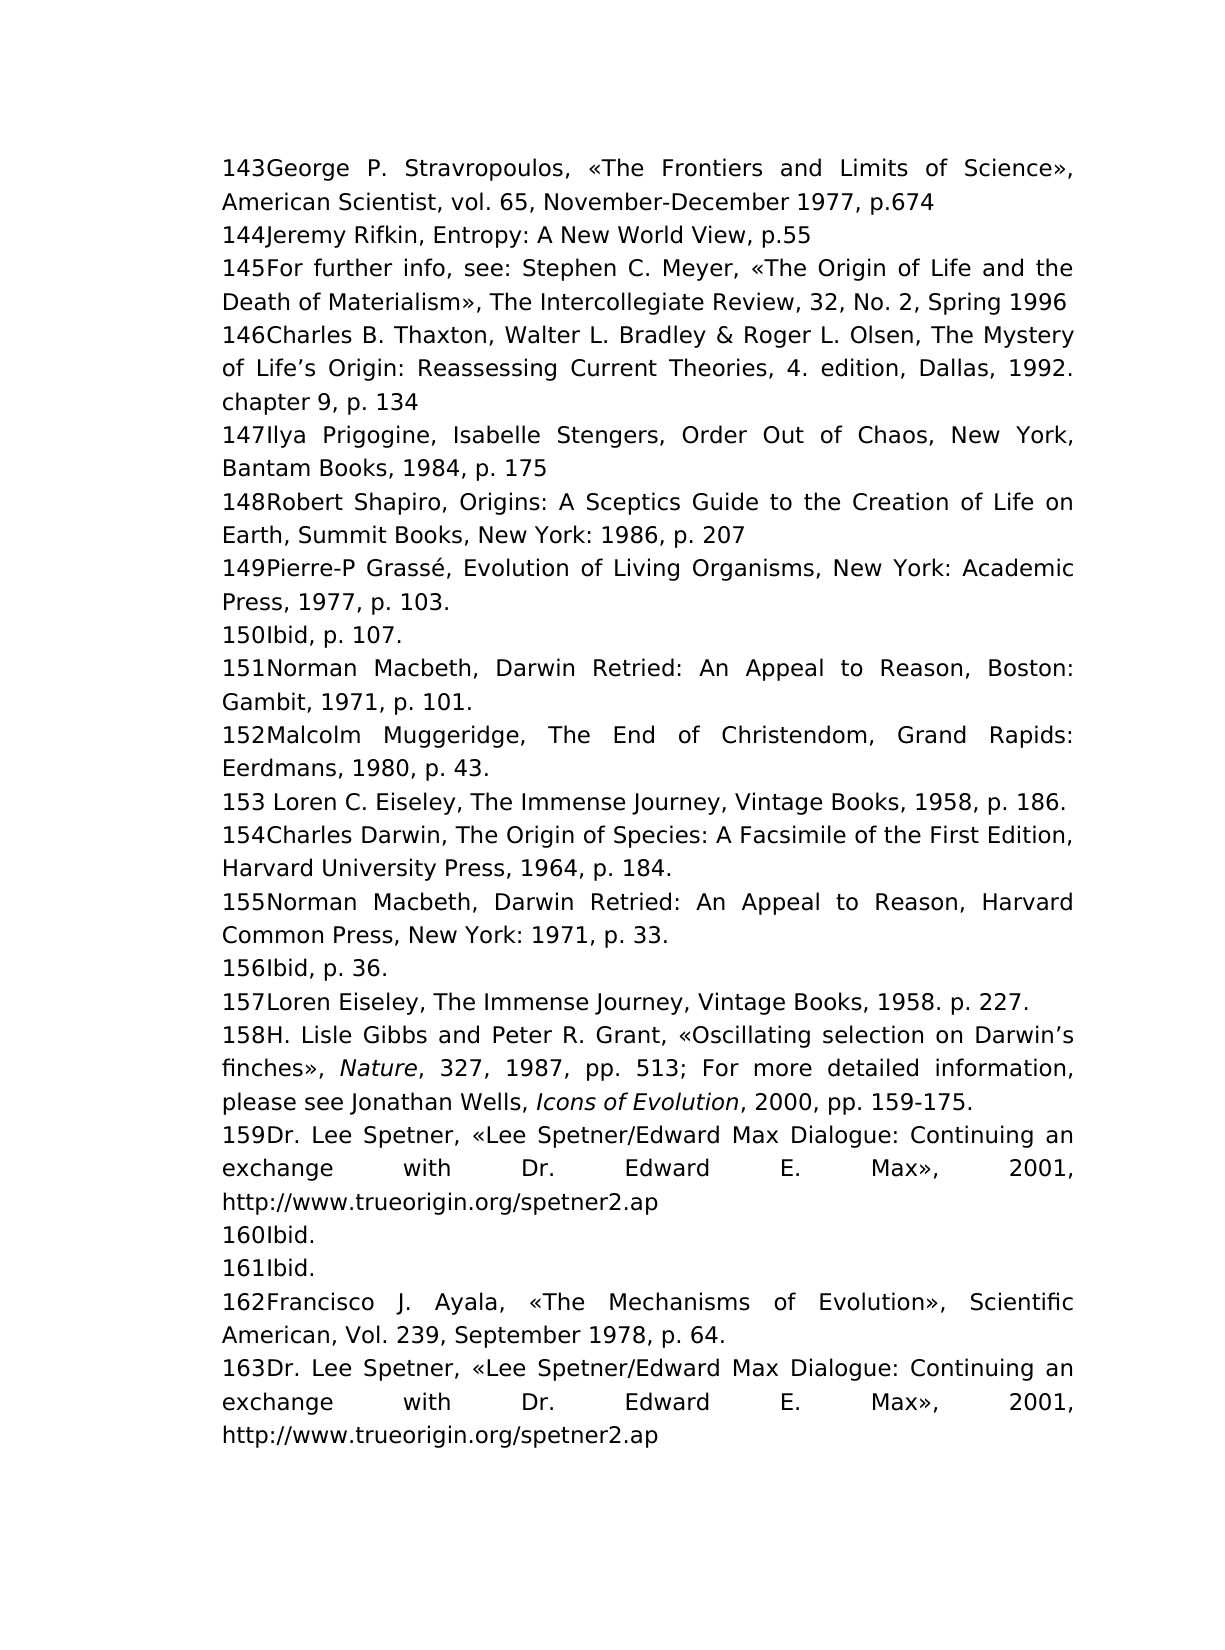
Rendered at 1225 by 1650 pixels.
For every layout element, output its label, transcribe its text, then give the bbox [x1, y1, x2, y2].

text 145 For further info, see: Stephen C. Meyer, «The Origin of Life and the Death of Materialism», The Intercollegiate Review, 32, No. 2, Spring 1996 [222, 250, 1075, 317]
text 144 Jeremy Rifkin, Entropy: A New World View, p.55 [222, 217, 1075, 250]
text 155 Norman Macbeth, Darwin Retried: An Appeal to Reason, Harvard Common Press, New York: 1971, p. 33. [222, 883, 1075, 950]
text 161 Ibid. [222, 1250, 1075, 1283]
text 146 Charles B. Thaxton, Walter L. Bradley & Roger L. Olsen, The Mystery of Life’s Origin: Reassessing Current Theories, 4. edition, Dallas, 1992. chapter 9, p. 134 [222, 317, 1075, 417]
text 148 Robert Shapiro, Origins: A Sceptics Guide to the Creation of Life on Earth, Summit Books, New York: 1986, p. 207 [222, 483, 1075, 550]
text 153 Loren C. Eiseley, The Immense Journey, Vintage Books, 1958, p. 186. [222, 783, 1075, 817]
text 149 Pierre-P Grassé, Evolution of Living Organisms, New York: Academic Press, 1977, p. 103. [222, 550, 1075, 617]
text 151 Norman Macbeth, Darwin Retried: An Appeal to Reason, Boston: Gambit, 1971, p. 101. [222, 650, 1075, 717]
text 162 Francisco J. Ayala, «The Mechanisms of Evolution», Scientific American, Vol. 239, September 1978, p. 64. [222, 1283, 1075, 1350]
text 160 Ibid. [222, 1217, 1075, 1250]
text 156 Ibid, p. 36. [222, 950, 1075, 983]
text 152 Malcolm Muggeridge, The End of Christendom, Grand Rapids: Eerdmans, 1980, p. 43. [222, 717, 1075, 783]
text 150 Ibid, p. 107. [222, 617, 1075, 650]
text 143 George P. Stravropoulos, «The Frontiers and Limits of Science», American Scientist, vol. 65, November-December 1977, p.674 [222, 150, 1075, 217]
text 158 H. Lisle Gibbs and Peter R. Grant, «Oscillating selection on Darwin’s finches», Nature, 327, 1987, pp. 513; For more detailed information, please see Jonathan Wells, Icons of Evolution, 2000, pp. 159-175. [222, 1017, 1075, 1117]
text 147 Ilya Prigogine, Isabelle Stengers, Order Out of Chaos, New York, Bantam Books, 1984, p. 175 [222, 417, 1075, 483]
text 154 Charles Darwin, The Origin of Species: A Facsimile of the First Edition, Harvard University Press, 1964, p. 184. [222, 817, 1075, 883]
text 159 Dr. Lee Spetner, «Lee Spetner/Edward Max Dialogue: Continuing an exchange with Dr. Edward E. Max», 2001, http://www.trueorigin.org/spetner2.ap [222, 1117, 1075, 1217]
text 163 Dr. Lee Spetner, «Lee Spetner/Edward Max Dialogue: Continuing an exchange with Dr. Edward E. Max», 2001, http://www.trueorigin.org/spetner2.ap [222, 1350, 1075, 1450]
text 157 Loren Eiseley, The Immense Journey, Vintage Books, 1958. p. 227. [222, 983, 1075, 1017]
